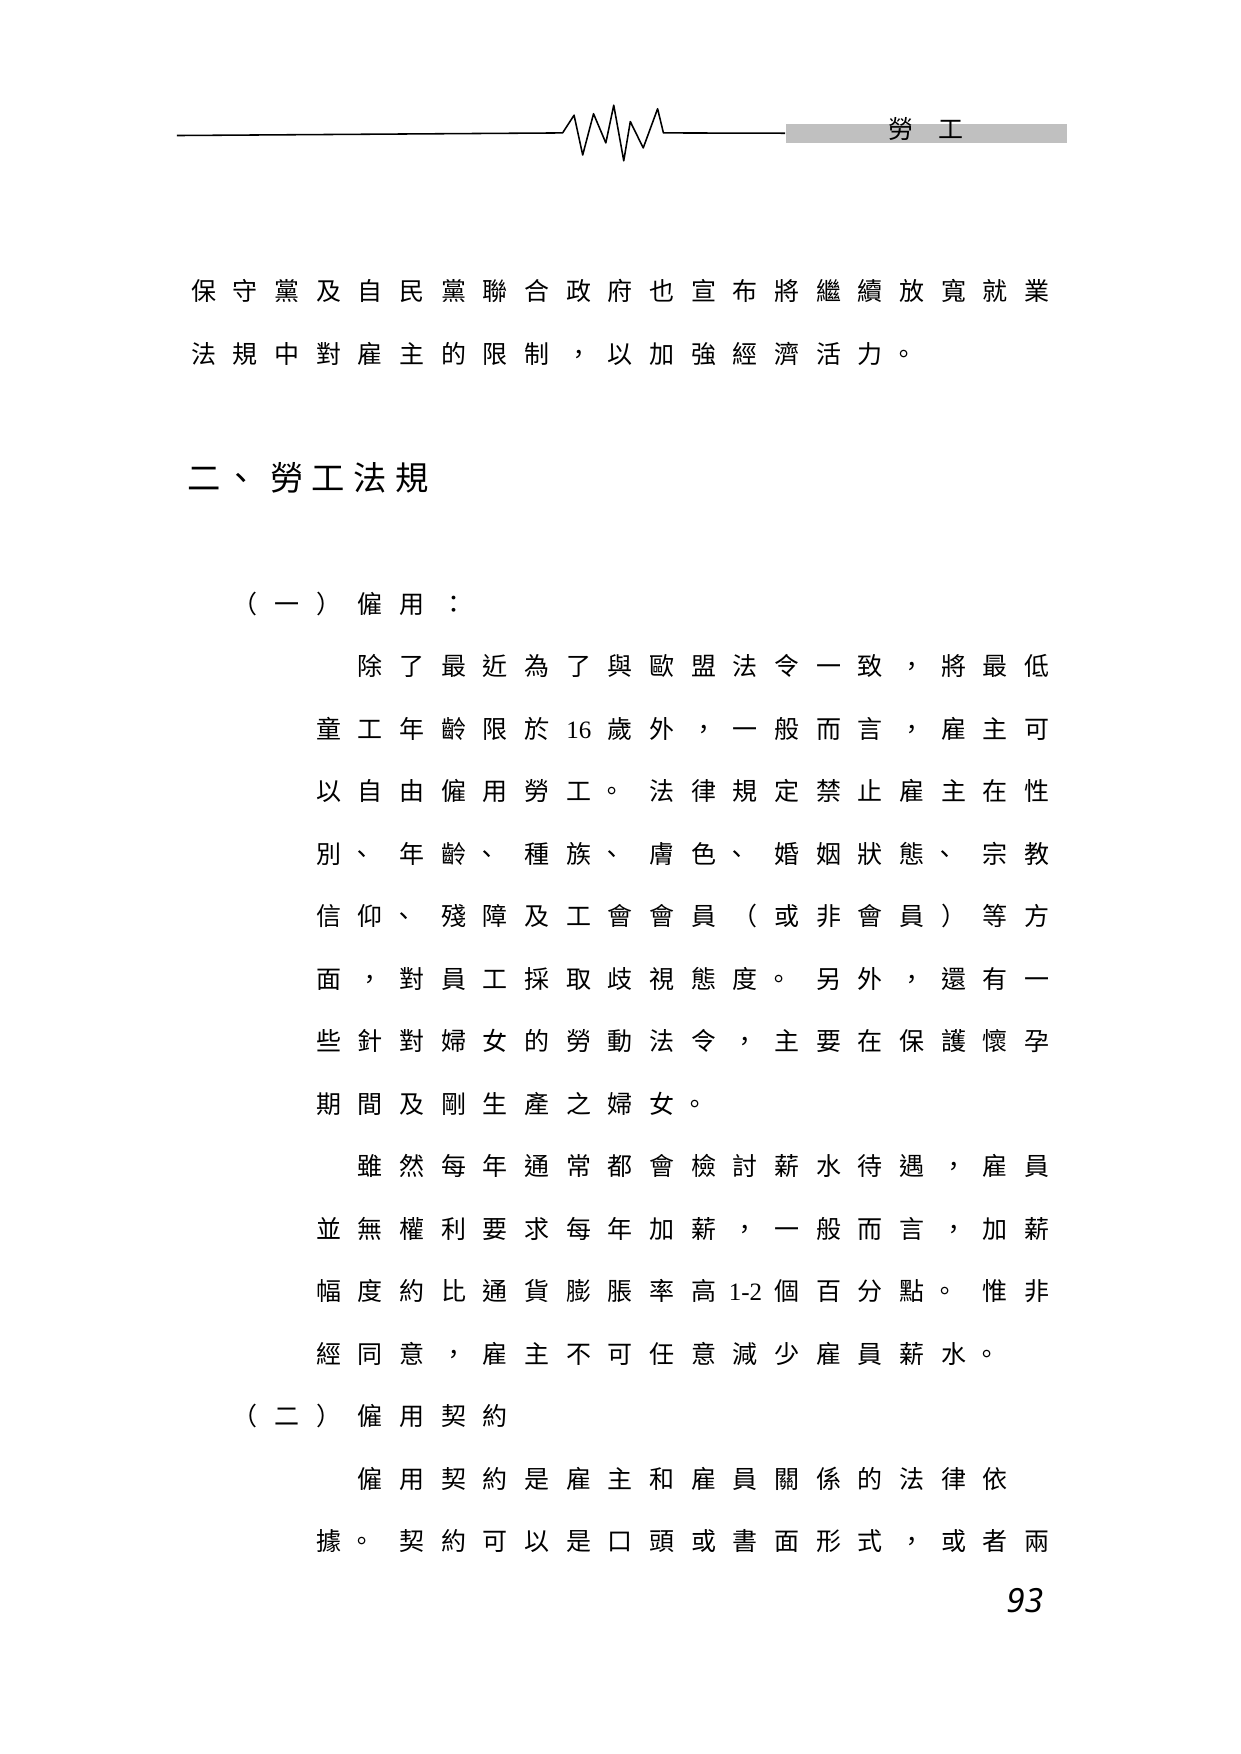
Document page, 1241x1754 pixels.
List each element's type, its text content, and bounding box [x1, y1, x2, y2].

text （一）僱用： [207, 563, 1058, 625]
text 僱用契約是雇主和雇員關係的法律依據。契約可以是口頭或書面形式，或者兩 [281, 1438, 1058, 1563]
text 保守黨及自民黨聯合政府也宣布將繼續放寬就業法規中對雇主的限制，以加強經濟活力。 [183, 250, 1058, 375]
text 雖然每年通常都會檢討薪水待遇，雇員並無權利要求每年加薪，一般而言，加薪幅度約比通貨膨脹率高1-2個百分點。惟非經同意，雇主不可任意減少雇員薪水。 [281, 1125, 1058, 1375]
text 二、勞工法規 [183, 438, 1058, 500]
text （二）僱用契約 [207, 1375, 1058, 1438]
text 除了最近為了與歐盟法令一致，將最低童工年齡限於16歲外，一般而言，雇主可以自由僱用勞工。法律規定禁止雇主在性別、年齡、種族、膚色、婚姻狀態、宗教信仰、殘障及工會會員（或非會員）等方面，對員工採取歧視態度。另外，還有一些針對婦女的勞動法令，主要在保護懷孕期間及剛生產之婦女。 [281, 625, 1058, 1125]
